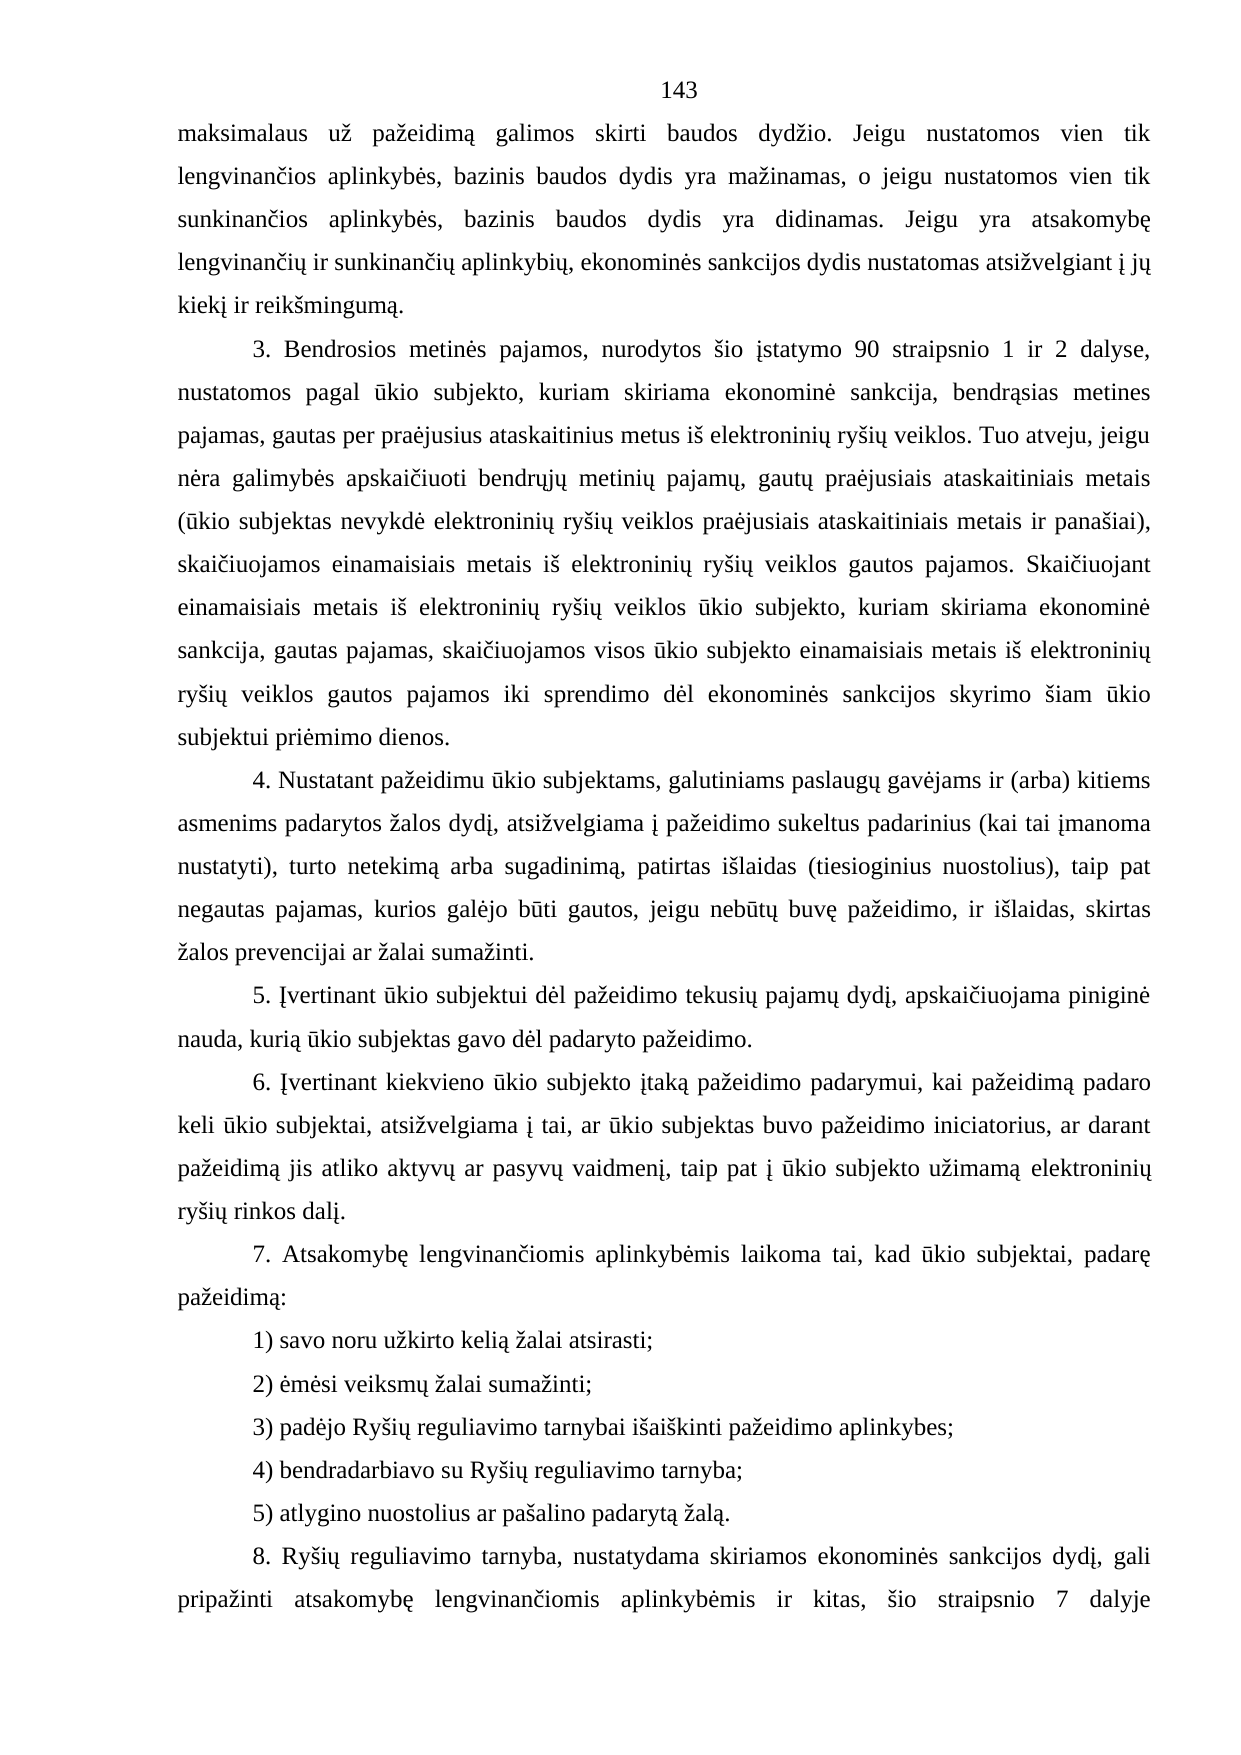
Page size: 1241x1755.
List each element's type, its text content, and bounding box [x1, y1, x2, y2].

text 5. Įvertinant ūkio subjektui dėl pažeidimo tekusių pajamų dydį, apskaičiuojama piniginė nauda, kurią ūkio subjektas gavo dėl padaryto pažeidimo. [177, 981, 1152, 1052]
text 3) padėjo Ryšių reguliavimo tarnybai išaiškinti pažeidimo aplinkybes; [177, 1412, 1152, 1441]
text 7. Atsakomybę lengvinančiomis aplinkybėmis laikoma tai, kad ūkio subjektai, padarę pažeidimą: [177, 1239, 1152, 1311]
text 2) ėmėsi veiksmų žalai sumažinti; [177, 1369, 1152, 1397]
text maksimalaus už pažeidimą galimos skirti baudos dydžio. Jeigu nustatomos vien tik lengvinančios aplinkybės, bazinis baudos dydis yra mažinamas, o jeigu nustatomos vien tik sunkinančios aplinkybės, bazinis baudos dydis yra didinamas. Jeigu yra atsakomybę lengvinančių ir sunkinančių aplinkybių, ekonominės sankcijos dydis nustatomas atsižvelgiant į jų kiekį ir reikšmingumą. [177, 118, 1152, 319]
text 1) savo noru užkirto kelią žalai atsirasti; [177, 1326, 1152, 1354]
text 4) bendradarbiavo su Ryšių reguliavimo tarnyba; [177, 1455, 1152, 1484]
text 4. Nustatant pažeidimu ūkio subjektams, galutiniams paslaugų gavėjams ir (arba) kitiems asmenims padarytos žalos dydį, atsižvelgiama į pažeidimo sukeltus padarinius (kai tai įmanoma nustatyti), turto netekimą arba sugadinimą, patirtas išlaidas (tiesioginius nuostolius), taip pat negautas pajamas, kurios galėjo būti gautos, jeigu nebūtų buvę pažeidimo, ir išlaidas, skirtas žalos prevencijai ar žalai sumažinti. [177, 765, 1152, 966]
text 6. Įvertinant kiekvieno ūkio subjekto įtaką pažeidimo padarymui, kai pažeidimą padaro keli ūkio subjektai, atsižvelgiama į tai, ar ūkio subjektas buvo pažeidimo iniciatorius, ar darant pažeidimą jis atliko aktyvų ar pasyvų vaidmenį, taip pat į ūkio subjekto užimamą elektroninių ryšių rinkos dalį. [177, 1067, 1152, 1225]
text 3. Bendrosios metinės pajamos, nurodytos šio įstatymo 90 straipsnio 1 ir 2 dalyse, nustatomos pagal ūkio subjekto, kuriam skiriama ekonominė sankcija, bendrąsias metines pajamas, gautas per praėjusius ataskaitinius metus iš elektroninių ryšių veiklos. Tuo atveju, jeigu nėra galimybės apskaičiuoti bendrųjų metinių pajamų, gautų praėjusiais ataskaitiniais metais (ūkio subjektas nevykdė elektroninių ryšių veiklos praėjusiais ataskaitiniais metais ir panašiai), skaičiuojamos einamaisiais metais iš elektroninių ryšių veiklos gautos pajamos. Skaičiuojant einamaisiais metais iš elektroninių ryšių veiklos ūkio subjekto, kuriam skiriama ekonominė sankcija, gautas pajamas, skaičiuojamos visos ūkio subjekto einamaisiais metais iš elektroninių ryšių veiklos gautos pajamos iki sprendimo dėl ekonominės sankcijos skyrimo šiam ūkio subjektui priėmimo dienos. [177, 334, 1152, 751]
text 5) atlygino nuostolius ar pašalino padarytą žalą. [177, 1498, 1152, 1527]
text 8. Ryšių reguliavimo tarnyba, nustatydama skiriamos ekonominės sankcijos dydį, gali pripažinti atsakomybę lengvinančiomis aplinkybėmis ir kitas, šio straipsnio 7 dalyje [177, 1541, 1152, 1613]
